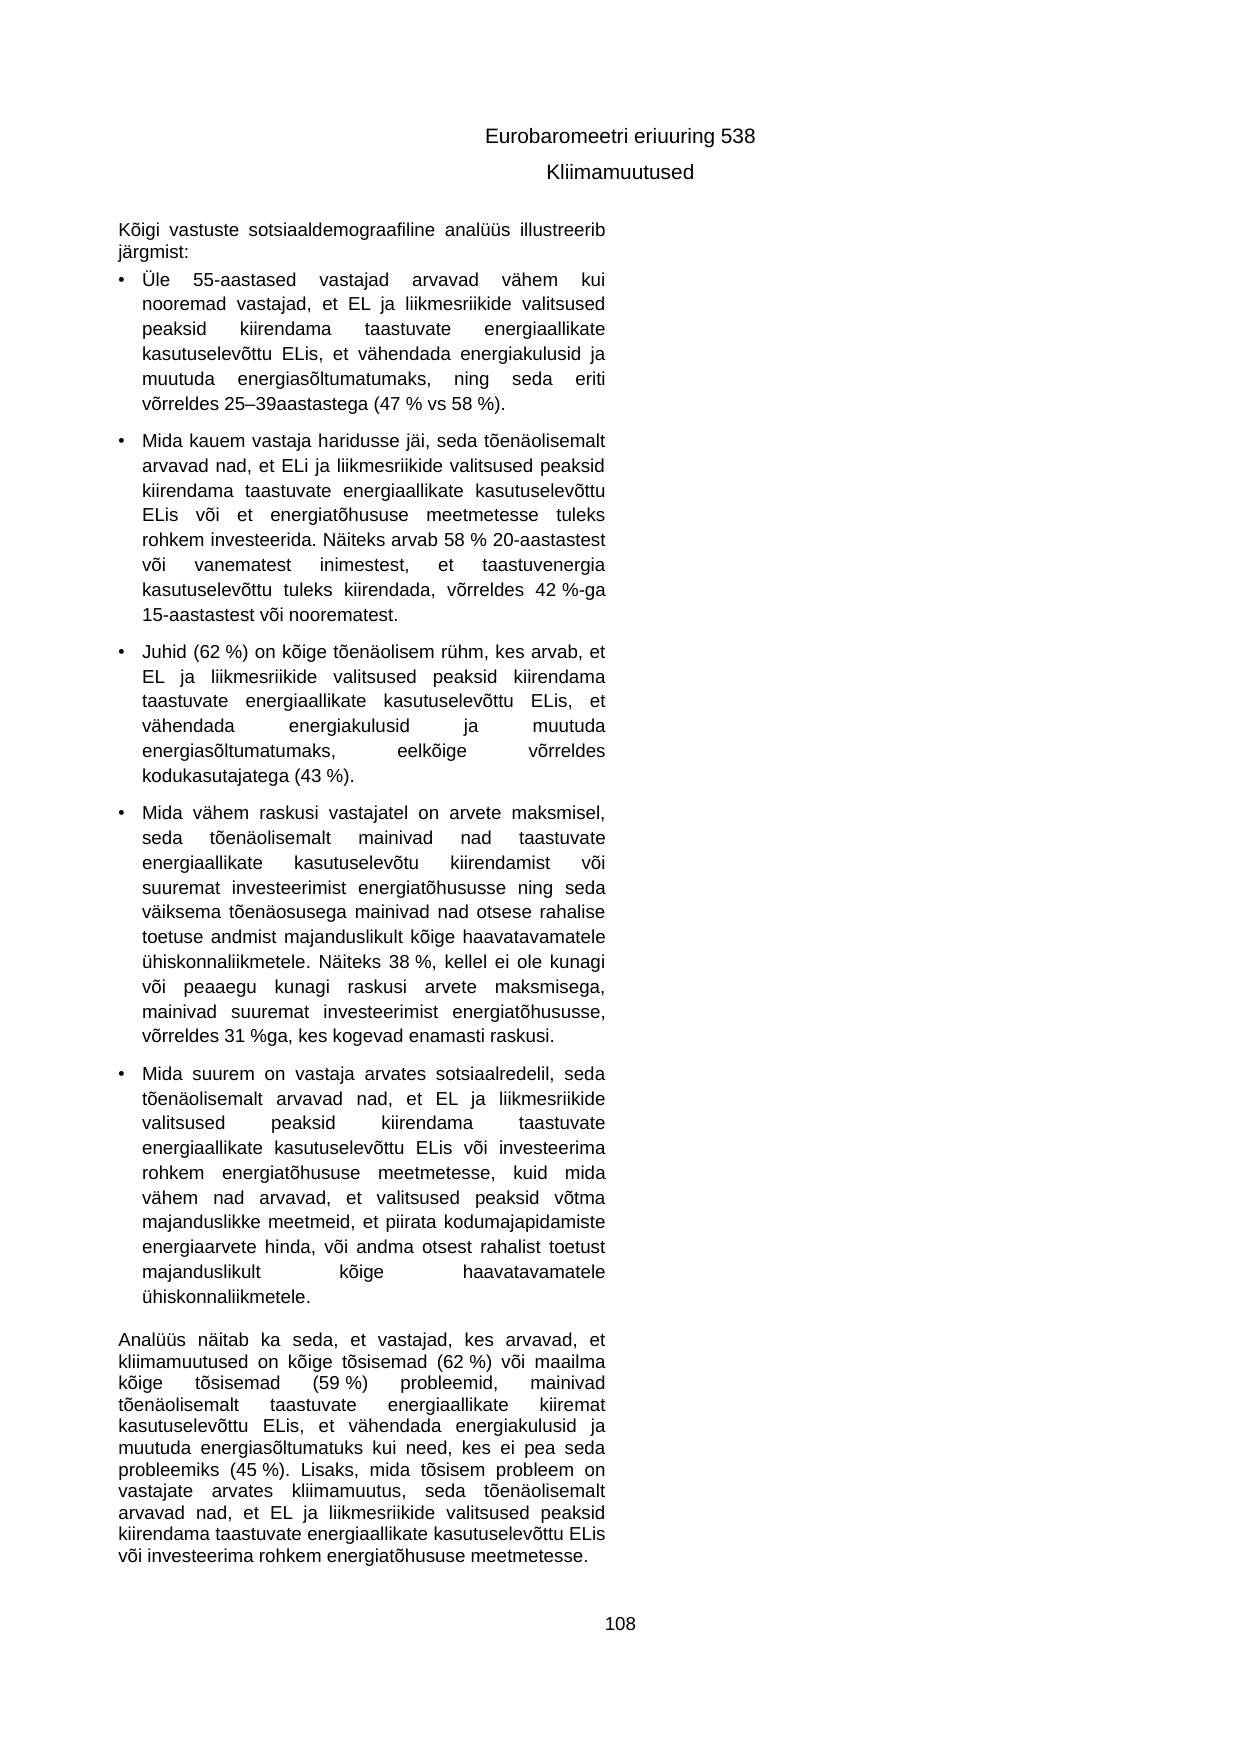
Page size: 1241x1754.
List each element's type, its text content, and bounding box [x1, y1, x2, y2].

list Mida kauem vastaja haridusse jäi, seda tõenäolisemalt arvavad nad, et ELi ja liikmesriikide valitsused peaksid kiirendama taastuvate energiaallikate kasutuselevõttu ELis või et energiatõhususe meetmetesse tuleks rohkem investeerida. Näiteks arvab 58 % 20-aastastest või vanematest inimestest, et taastuvenergia kasutuselevõttu tuleks kiirendada, võrreldes 42 %-ga 15-aastastest või noorematest. [118, 430, 605, 625]
list Mida suurem on vastaja arvates sotsiaalredelil, seda tõenäolisemalt arvavad nad, et EL ja liikmesriikide valitsused peaksid kiirendama taastuvate energiaallikate kasutuselevõttu ELis või investeerima rohkem energiatõhususe meetmetesse, kuid mida vähem nad arvavad, et valitsused peaksid võtma majanduslikke meetmeid, et piirata kodumajapidamiste energiaarvete hinda, või andma otsest rahalist toetust majanduslikult kõige haavatavamatele ühiskonnaliikmetele. [118, 1062, 605, 1307]
list Mida vähem raskusi vastajatel on arvete maksmisel, seda tõenäolisemalt mainivad nad taastuvate energiaallikate kasutuselevõtu kiirendamist või suuremat investeerimist energiatõhususse ning seda väiksema tõenäosusega mainivad nad otsese rahalise toetuse andmist majanduslikult kõige haavatavamatele ühiskonnaliikmetele. Näiteks 38 %, kellel ei ole kunagi või peaaegu kunagi raskusi arvete maksmisega, mainivad suuremat investeerimist energiatõhususse, võrreldes 31 %ga, kes kogevad enamasti raskusi. [118, 802, 605, 1047]
text Kõigi vastuste sotsiaaldemograafiline analüüs illustreerib järgmist: [118, 219, 605, 262]
text Analüüs näitab ka seda, et vastajad, kes arvavad, et kliimamuutused on kõige tõsisemad (62 %) või maailma kõige tõsisemad (59 %) probleemid, mainivad tõenäolisemalt taastuvate energiaallikate kiiremat kasutuselevõttu ELis, et vähendada energiakulusid ja muutuda energiasõltumatuks kui need, kes ei pea seda probleemiks (45 %). Lisaks, mida tõsisem probleem on vastajate arvates kliimamuutus, seda tõenäolisemalt arvavad nad, et EL ja liikmesriikide valitsused peaksid kiirendama taastuvate energiaallikate kasutuselevõttu ELis või investeerima rohkem energiatõhususe meetmetesse. [118, 1329, 605, 1566]
list Juhid (62 %) on kõige tõenäolisem rühm, kes arvab, et EL ja liikmesriikide valitsused peaksid kiirendama taastuvate energiaallikate kasutuselevõttu ELis, et vähendada energiakulusid ja muutuda energiasõltumatumaks, eelkõige võrreldes kodukasutajatega (43 %). [118, 641, 605, 786]
list Üle 55-aastased vastajad arvavad vähem kui nooremad vastajad, et EL ja liikmesriikide valitsused peaksid kiirendama taastuvate energiaallikate kasutuselevõttu ELis, et vähendada energiakulusid ja muutuda energiasõltumatumaks, ning seda eriti võrreldes 25–39aastastega (47 % vs 58 %). [118, 268, 605, 414]
